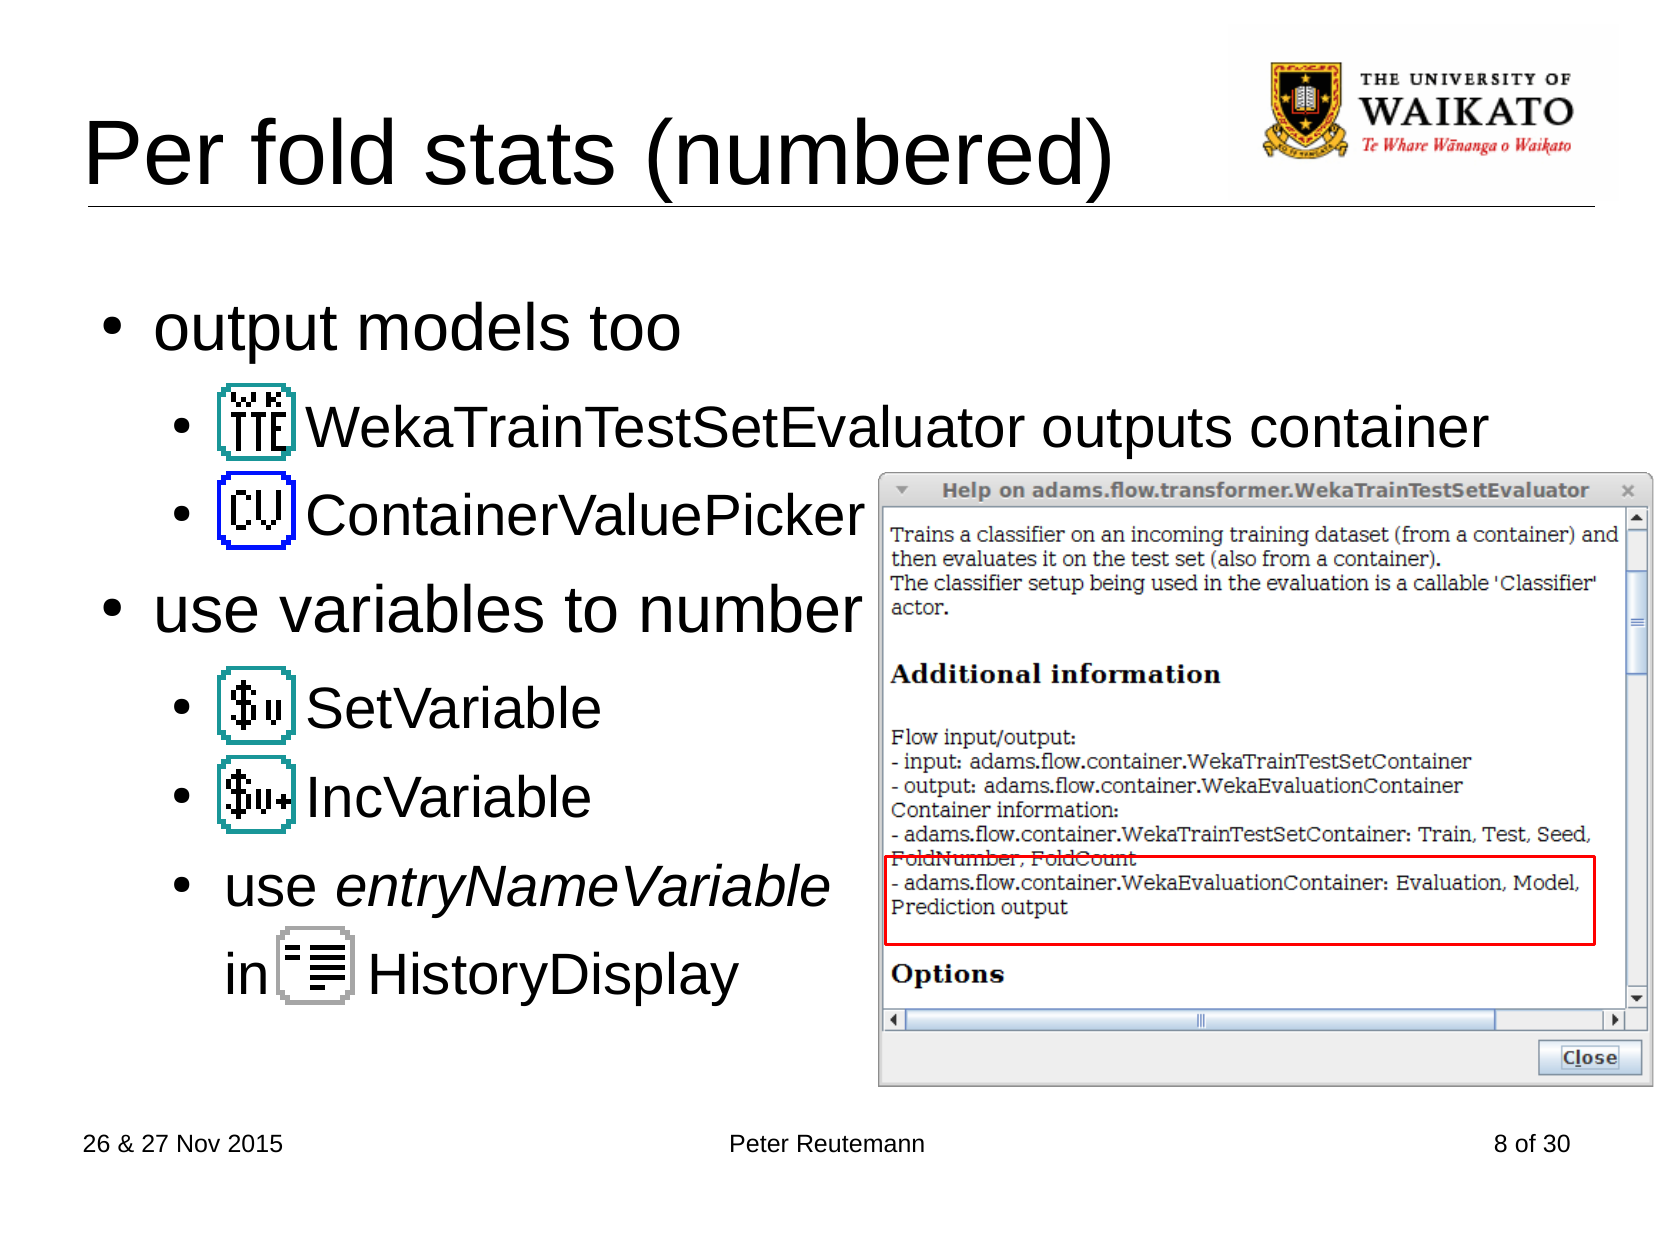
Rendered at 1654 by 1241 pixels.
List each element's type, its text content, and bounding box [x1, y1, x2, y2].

picture [217, 666, 296, 745]
picture [217, 383, 296, 462]
list output models too WekaTrainTestSetEvaluator outputs container ContainerValuePicker use variables to number folds SetVariable IncVariable use entryNameVariable in HistoryDisplay [82, 290, 1571, 1010]
picture [276, 926, 355, 1005]
picture [1228, 24, 1619, 201]
picture [217, 755, 296, 834]
picture [878, 472, 1654, 1087]
picture [217, 471, 296, 550]
title Per fold stats (numbered) [82, 49, 1571, 257]
